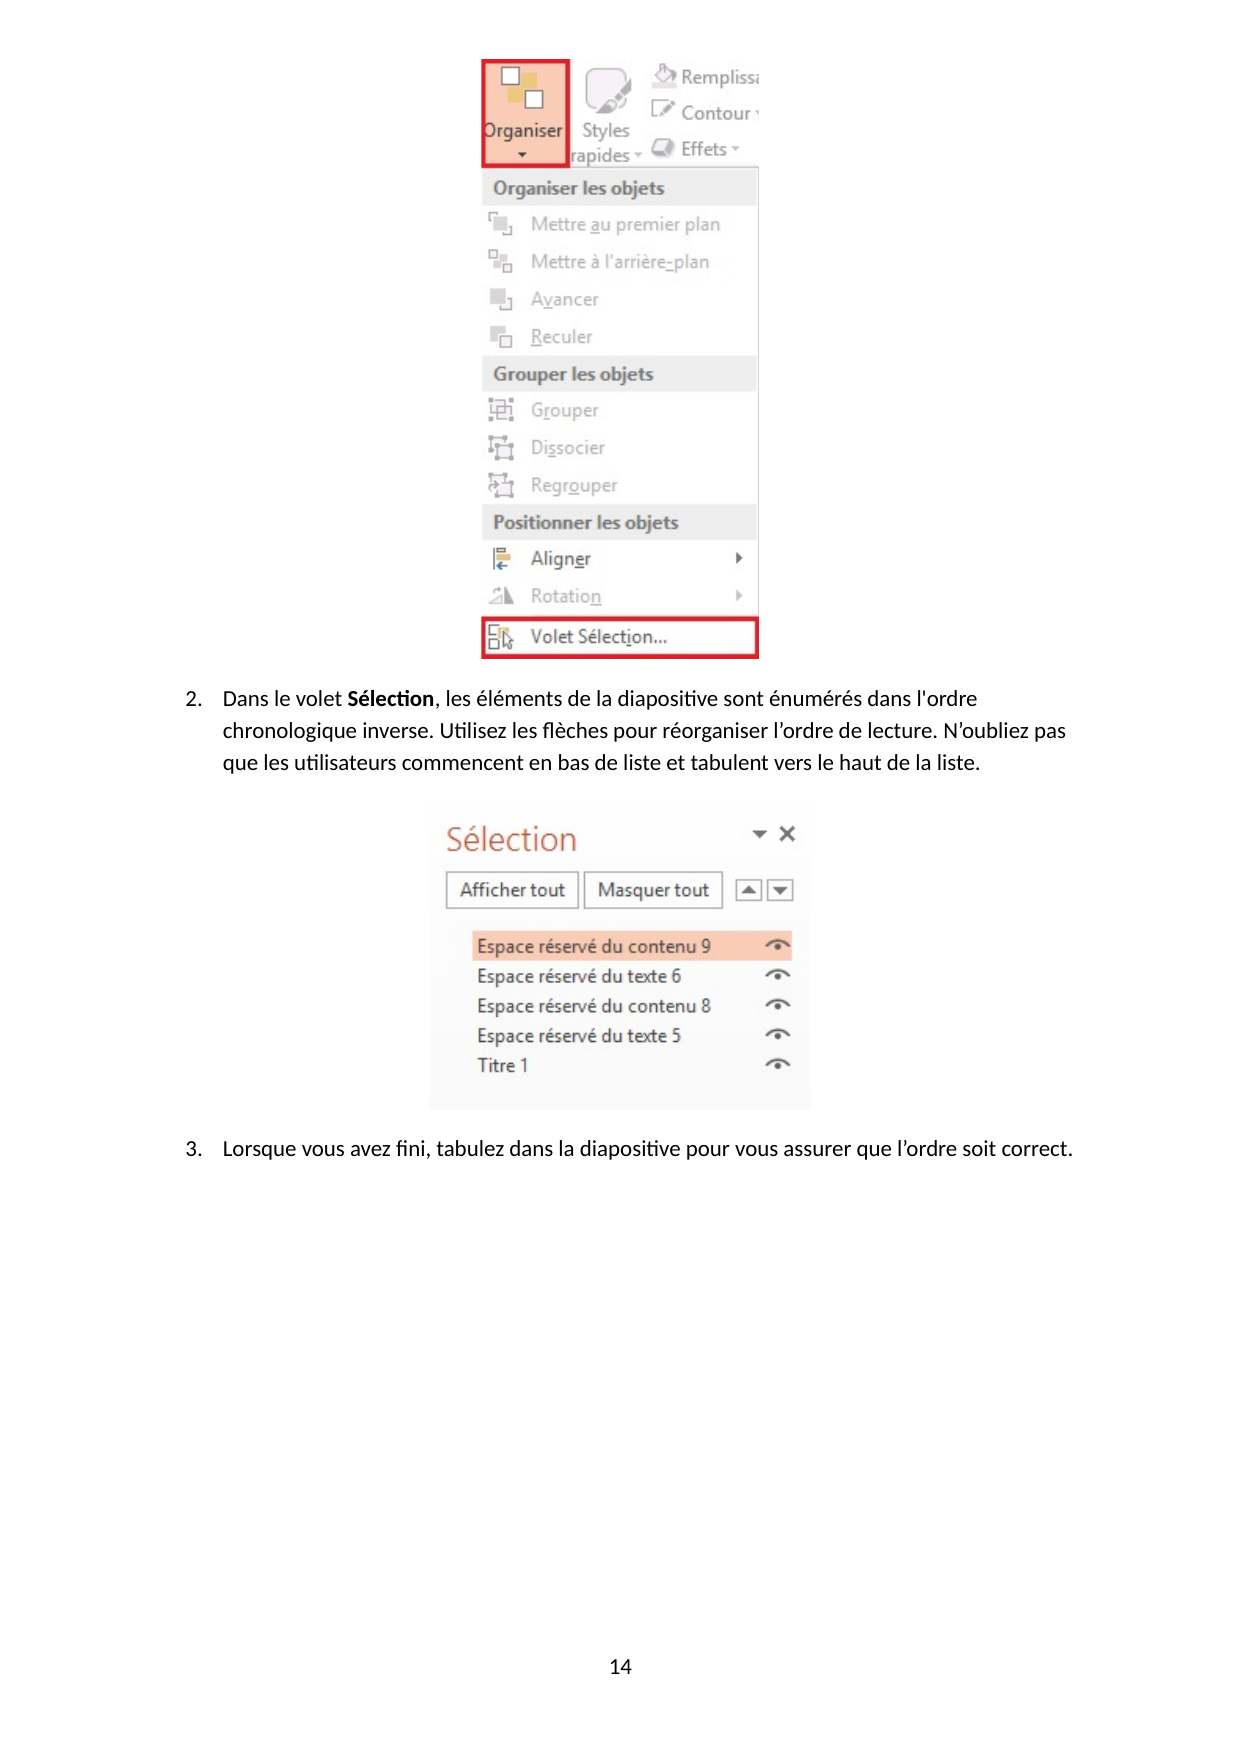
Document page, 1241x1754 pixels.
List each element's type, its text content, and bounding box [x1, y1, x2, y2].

picture [481, 59, 759, 659]
list Dans le volet Sélection, les éléments de la diapositive sont énumérés dans l'ordre chronologique inverse. Utilisez les flèches pour réorganiser l’ordre de lecture. N’oubliez pas que les utilisateurs commencent en bas de liste et tabulent vers le haut de la liste. [185, 684, 1093, 776]
picture [429, 801, 811, 1110]
list Lorsque vous avez fini, tabulez dans la diapositive pour vous assurer que l’ordre soit correct. [185, 1134, 1093, 1162]
